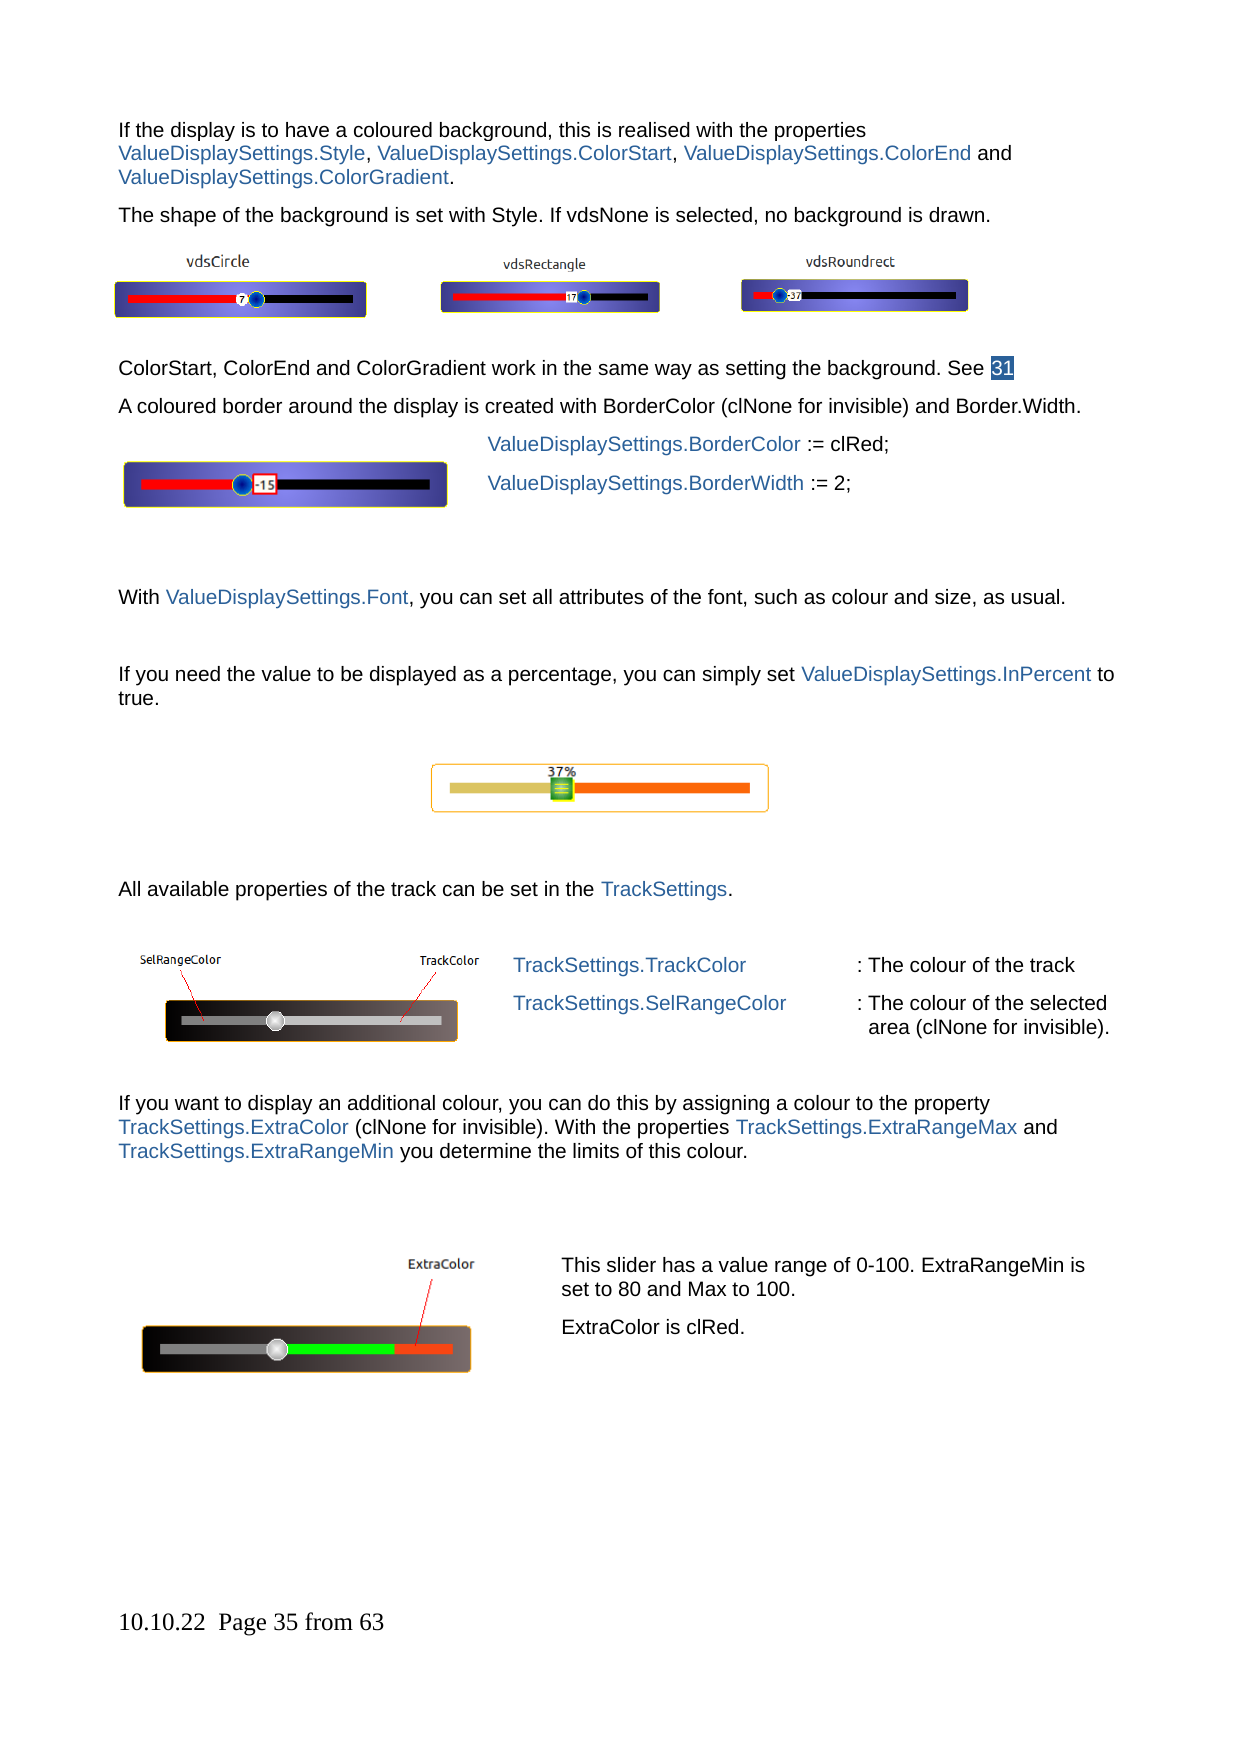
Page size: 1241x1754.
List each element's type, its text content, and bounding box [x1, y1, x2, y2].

text ExtraColor is clRed. [502, 1316, 1122, 1339]
picture [112, 1245, 502, 1379]
picture [101, 251, 380, 326]
picture [112, 933, 502, 1068]
picture [410, 750, 794, 824]
text ColorStart, ColorEnd and ColorGradient work in the same way as setting the background. See 31 [118, 357, 1122, 380]
picture [727, 248, 985, 325]
text All available properties of the track can be set in the TrackSettings. [118, 877, 1122, 901]
text With ValueDisplaySettings.Font, you can set all attributes of the font, such as colour and size, as usual. [118, 586, 1122, 609]
text If you want to display an additional colour, you can do this by assigning a colour to the property TrackSettings.ExtraColor (clNone for invisible). With the properties TrackSettings.ExtraRangeMax and TrackSettings.ExtraRangeMin you determine the limits of this colour. [118, 1092, 1122, 1163]
text ValueDisplaySettings.BorderWidth := 2; [461, 471, 1122, 495]
picture [430, 251, 672, 325]
text The shape of the background is set with Style. If vdsNone is selected, no background is drawn. [118, 204, 1122, 227]
text ValueDisplaySettings.BorderColor := clRed; [118, 433, 1122, 457]
text This slider has a value range of 0-100. ExtraRangeMin is set to 80 and Max to 100. [502, 1254, 1122, 1301]
text If you need the value to be displayed as a percentage, you can simply set ValueDisplaySettings.InPercent to true. [118, 662, 1122, 710]
text TrackSettings.SelRangeColor : The colour of the selected area (clNone for invisible). [502, 992, 1122, 1039]
text TrackSettings.TrackColor : The colour of the track [502, 954, 1122, 977]
picture [111, 444, 461, 522]
text If the display is to have a coloured background, this is realised with the properties ValueDisplaySettings.Style, ValueDisplaySettings.ColorStart, ValueDisplaySettings.ColorEnd and ValueDisplaySettings.ColorGradient. [118, 118, 1122, 189]
text A coloured border around the display is created with BorderColor (clNone for invisible) and Border.Width. [118, 395, 1122, 418]
